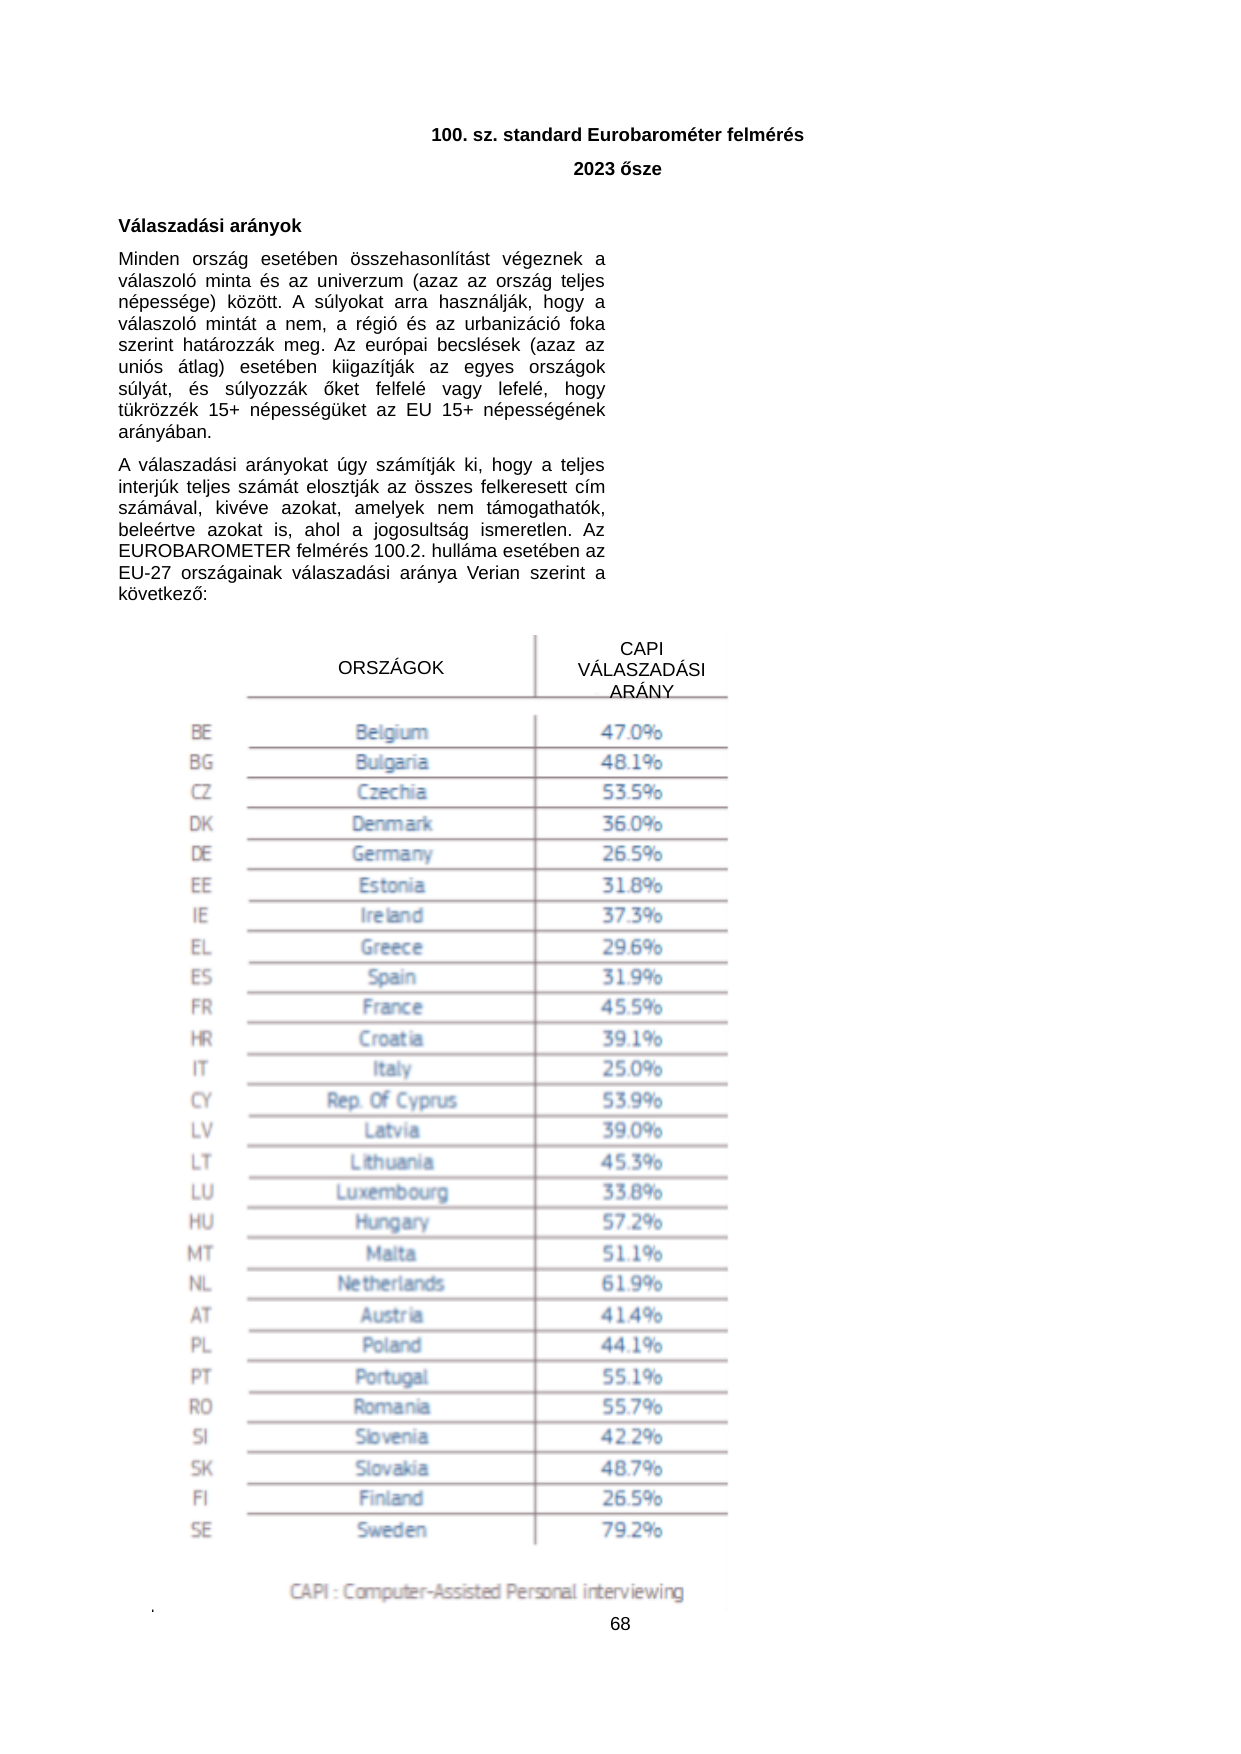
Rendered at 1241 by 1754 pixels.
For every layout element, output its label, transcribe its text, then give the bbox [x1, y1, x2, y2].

picture [152, 635, 730, 1612]
text Minden ország esetében összehasonlítást végeznek a válaszoló minta és az univerzum (azaz az ország teljes népessége) között. A súlyokat arra használják, hogy a válaszoló mintát a nem, a régió és az urbanizáció foka szerint határozzák meg. Az európai becslések (azaz az uniós átlag) esetében kiigazítják az egyes országok súlyát, és súlyozzák őket felfelé vagy lefelé, hogy tükrözzék 15+ népességüket az EU 15+ népességének arányában. [118, 248, 605, 442]
text Válaszadási arányok [118, 214, 605, 236]
text A válaszadási arányokat úgy számítják ki, hogy a teljes interjúk teljes számát elosztják az összes felkeresett cím számával, kivéve azokat, amelyek nem támogathatók, beleértve azokat is, ahol a jogosultság ismeretlen. Az EUROBAROMETER felmérés 100.2. hulláma esetében az EU-27 országainak válaszadási aránya Verian szerint a következő: [118, 454, 605, 605]
